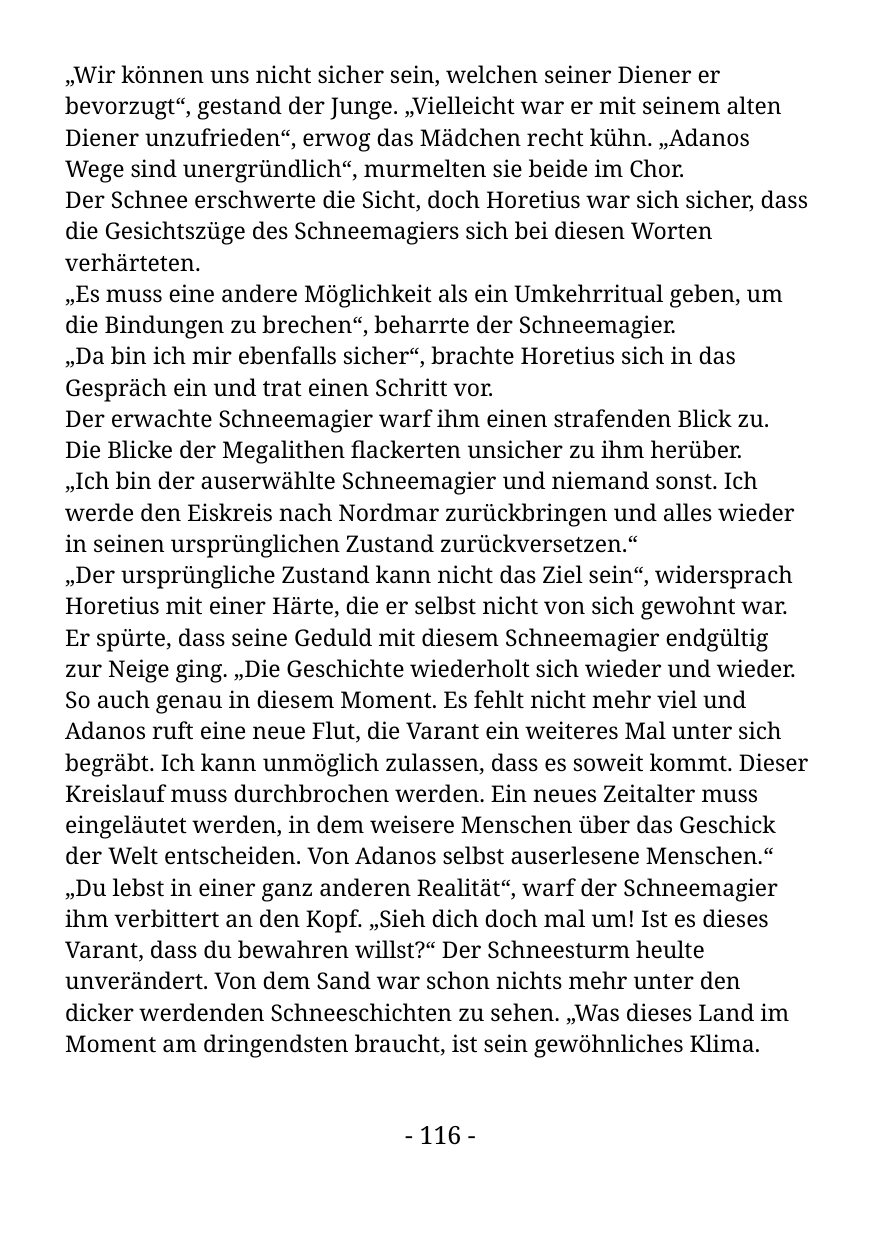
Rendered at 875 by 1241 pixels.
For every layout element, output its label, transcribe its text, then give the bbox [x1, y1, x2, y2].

text „Wir können uns nicht sicher sein, welchen seiner Diener er bevorzugt“, gestand der Junge. „Vielleicht war er mit seinem alten Diener unzufrieden“, erwog das Mädchen recht kühn. „Adanos Wege sind unergründlich“, murmelten sie beide im Chor. Der Schnee erschwerte die Sicht, doch Horetius war sich sicher, dass die Gesichtszüge des Schneemagiers sich bei diesen Worten verhärteten. „Es muss eine andere Möglichkeit als ein Umkehrritual geben, um die Bindungen zu brechen“, beharrte der Schneemagier. „Da bin ich mir ebenfalls sicher“, brachte Horetius sich in das Gespräch ein und trat einen Schritt vor. Der erwachte Schneemagier warf ihm einen strafenden Blick zu. Die Blicke der Megalithen flackerten unsicher zu ihm herüber. „Ich bin der auserwählte Schneemagier und niemand sonst. Ich werde den Eiskreis nach Nordmar zurückbringen und alles wieder in seinen ursprünglichen Zustand zurückversetzen.“ „Der ursprüngliche Zustand kann nicht das Ziel sein“, widersprach Horetius mit einer Härte, die er selbst nicht von sich gewohnt war. Er spürte, dass seine Geduld mit diesem Schneemagier endgültig zur Neige ging. „Die Geschichte wiederholt sich wieder und wieder. So auch genau in diesem Moment. Es fehlt nicht mehr viel und Adanos ruft eine neue Flut, die Varant ein weiteres Mal unter sich begräbt. Ich kann unmöglich zulassen, dass es soweit kommt. Dieser Kreislauf muss durchbrochen werden. Ein neues Zeitalter muss eingeläutet werden, in dem weisere Menschen über das Geschick der Welt entscheiden. Von Adanos selbst auserlesene Menschen.“ „Du lebst in einer ganz anderen Realität“, warf der Schneemagier ihm verbittert an den Kopf. „Sieh dich doch mal um! Ist es dieses Varant, dass du bewahren willst?“ Der Schneesturm heulte unverändert. Von dem Sand war schon nichts mehr unter den dicker werdenden Schneeschichten zu sehen. „Was dieses Land im Moment am dringendsten braucht, ist sein gewöhnliches Klima. [65, 59, 809, 1059]
